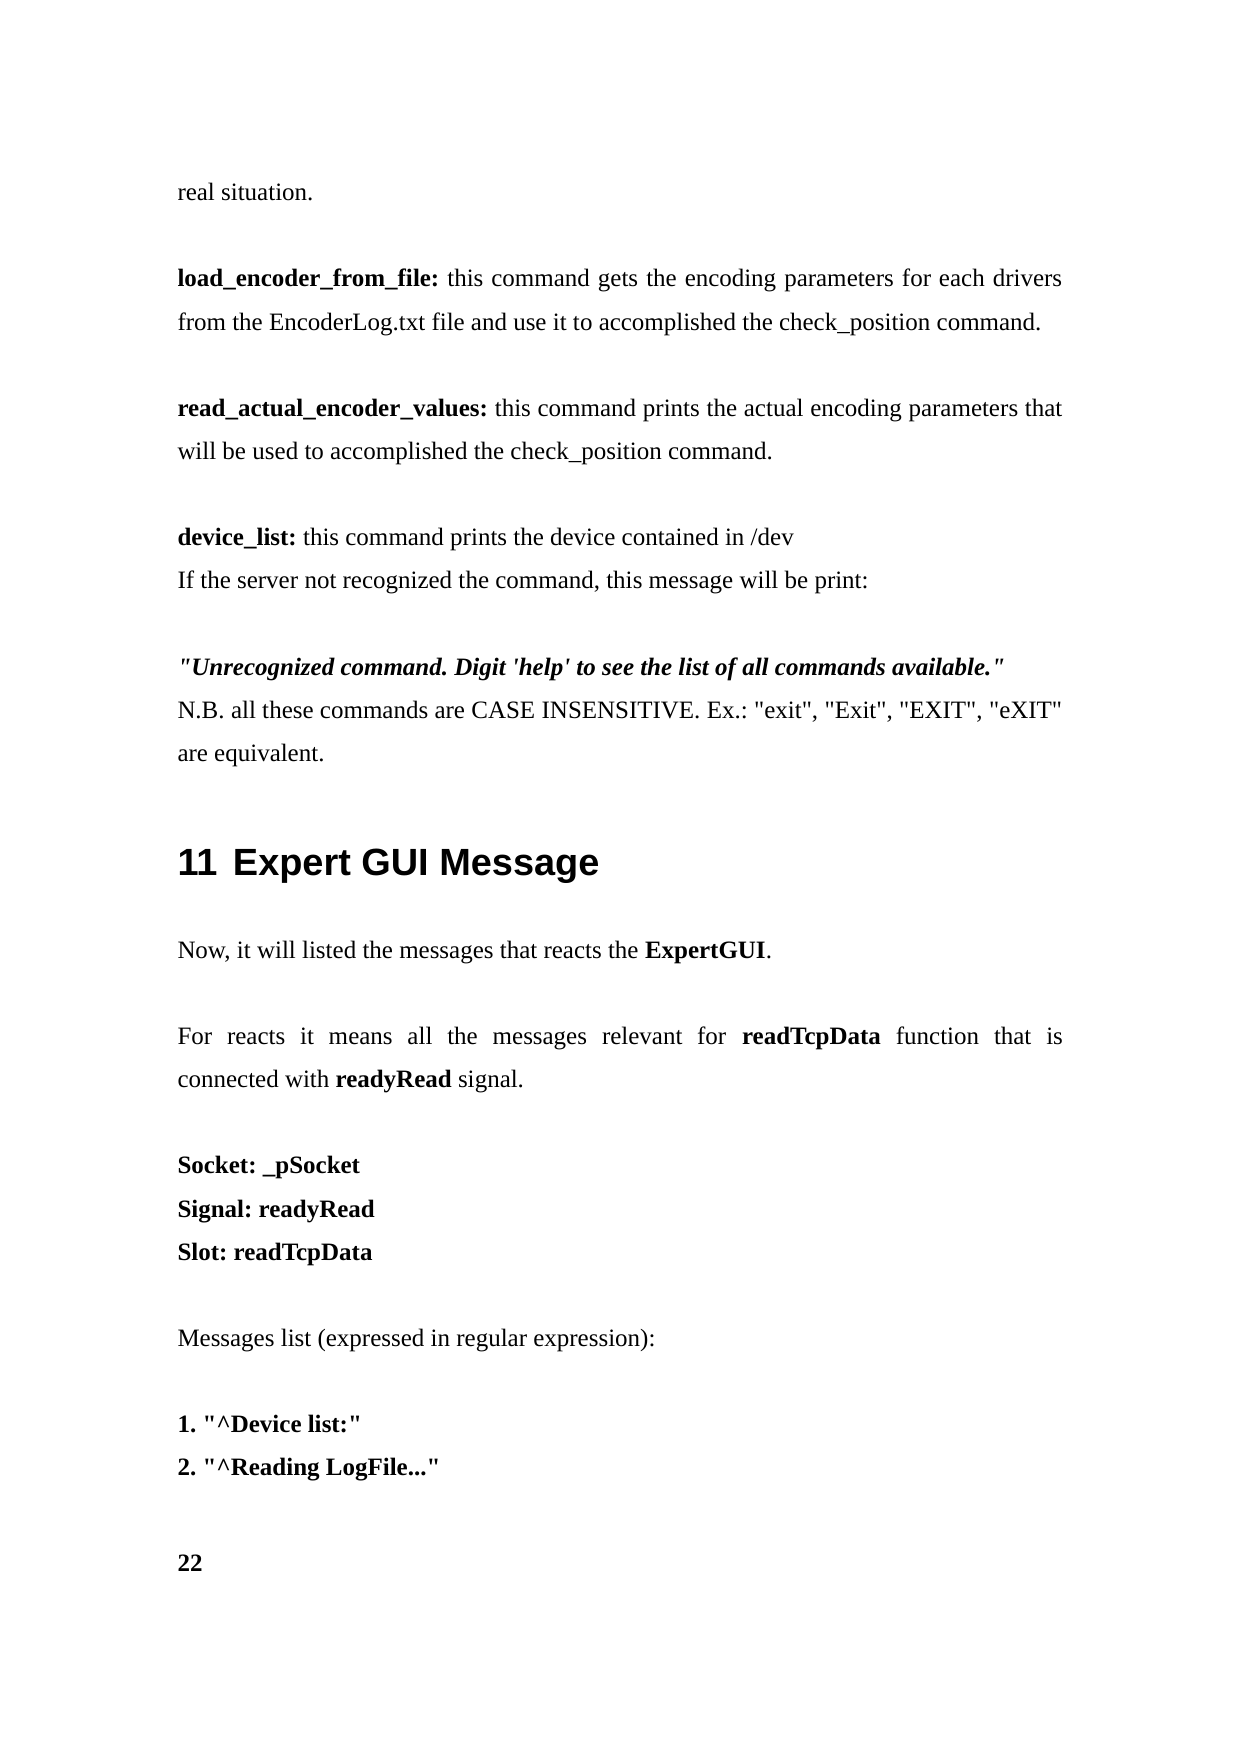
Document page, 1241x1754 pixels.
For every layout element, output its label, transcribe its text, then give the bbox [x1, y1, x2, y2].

text real situation. [177, 177, 1063, 206]
subtitle Expert GUI Message [177, 840, 1063, 884]
text Socket: _pSocket [177, 1151, 1063, 1179]
text If the server not recognized the command, this message will be print: [177, 565, 1063, 594]
text Signal: readyRead [177, 1194, 1063, 1222]
text Slot: readTcpData [177, 1237, 1063, 1266]
text For reacts it means all the messages relevant for readTcpData function that is connected with readyRead signal. [177, 1021, 1063, 1093]
text "Unrecognized command. Digit 'help' to see the list of all commands available." [177, 652, 1063, 680]
text read_actual_encoder_values: this command prints the actual encoding parameters that will be used to accomplished the check_position command. [177, 393, 1063, 465]
text N.B. all these commands are CASE INSENSITIVE. Ex.: "exit", "Exit", "EXIT", "eXIT" are equivalent. [177, 695, 1063, 767]
text 2. "^Reading LogFile..." [177, 1452, 1063, 1481]
text 1. "^Device list:" [177, 1409, 1063, 1438]
text Messages list (expressed in regular expression): [177, 1323, 1063, 1352]
text load_encoder_from_file: this command gets the encoding parameters for each drivers from the EncoderLog.txt file and use it to accomplished the check_position command. [177, 263, 1063, 335]
text Now, it will listed the messages that reacts the ExpertGUI. [177, 935, 1063, 964]
text device_list: this command prints the device contained in /dev [177, 522, 1063, 551]
